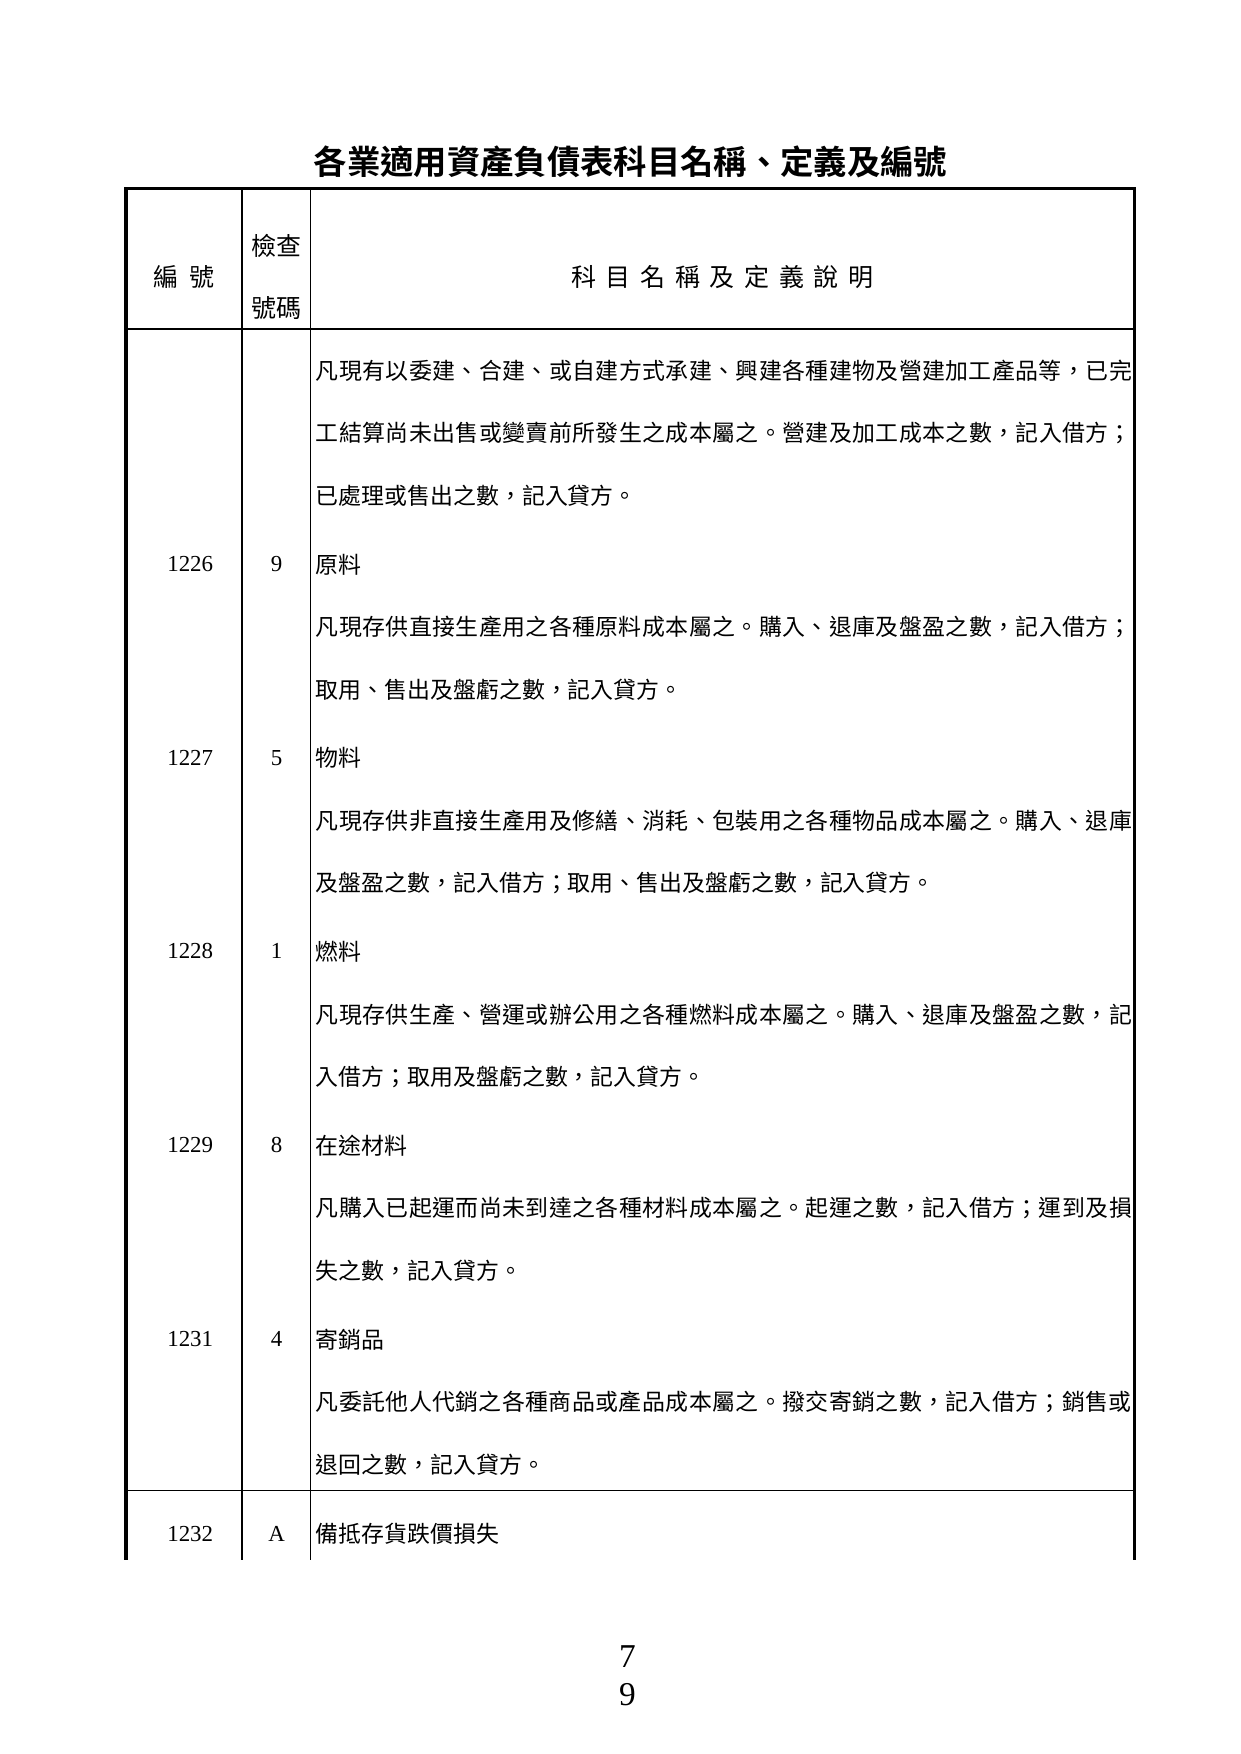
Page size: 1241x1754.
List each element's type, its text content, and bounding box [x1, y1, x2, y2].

table_cell 檢查號碼 [243, 190, 310, 328]
table_cell [106, 715, 124, 909]
table_cell 1227 [128, 715, 241, 909]
table_cell 4 [243, 1297, 310, 1490]
table_cell [106, 1297, 124, 1490]
table_cell 科 目 名 稱 及 定 義 說 明 [311, 190, 1133, 328]
table_cell 在途材料 凡購入已起運而尚未到達之各種材料成本屬之。起運之數，記入借方；運到及損失之數，記入貸方。 [311, 1103, 1133, 1297]
table_cell 5 [243, 715, 310, 909]
table_cell 編 號 [128, 190, 241, 328]
table_cell 1228 [128, 909, 241, 1103]
table_cell 9 [243, 522, 310, 715]
table_cell [243, 330, 310, 522]
table_cell 1232 [128, 1491, 241, 1560]
table_cell 1 [243, 909, 310, 1103]
table_cell 燃料 凡現存供生產、營運或辦公用之各種燃料成本屬之。購入、退庫及盤盈之數，記入借方；取用及盤虧之數，記入貸方。 [311, 909, 1133, 1103]
table_cell 原料 凡現存供直接生產用之各種原料成本屬之。購入、退庫及盤盈之數，記入借方；取用、售出及盤虧之數，記入貸方。 [311, 522, 1133, 715]
table_cell [106, 1103, 124, 1297]
table_cell [106, 1490, 124, 1560]
table_cell 備抵存貨跌價損失 [311, 1491, 1133, 1560]
table_cell 寄銷品 凡委託他人代銷之各種商品或產品成本屬之。撥交寄銷之數，記入借方；銷售或退回之數，記入貸方。 [311, 1297, 1133, 1490]
table_cell [106, 187, 124, 328]
table_cell 1231 [128, 1297, 241, 1490]
table_cell A [243, 1491, 310, 1560]
table_cell 1226 [128, 522, 241, 715]
table_header 各業適用資產負債表科目名稱、定義及編號 [126, 112, 1134, 187]
table_cell [106, 522, 124, 715]
table_cell 物料 凡現存供非直接生產用及修繕、消耗、包裝用之各種物品成本屬之。購入、退庫及盤盈之數，記入借方；取用、售出及盤虧之數，記入貸方。 [311, 715, 1133, 909]
table_cell 凡現有以委建、合建、或自建方式承建、興建各種建物及營建加工產品等，已完工結算尚未出售或變賣前所發生之成本屬之。營建及加工成本之數，記入借方；已處理或售出之數，記入貸方。 [311, 330, 1133, 522]
table_cell [106, 909, 124, 1103]
table_cell [128, 330, 241, 522]
table_header [106, 112, 126, 187]
table_cell [106, 328, 124, 522]
table_cell 8 [243, 1103, 310, 1297]
table_cell 1229 [128, 1103, 241, 1297]
